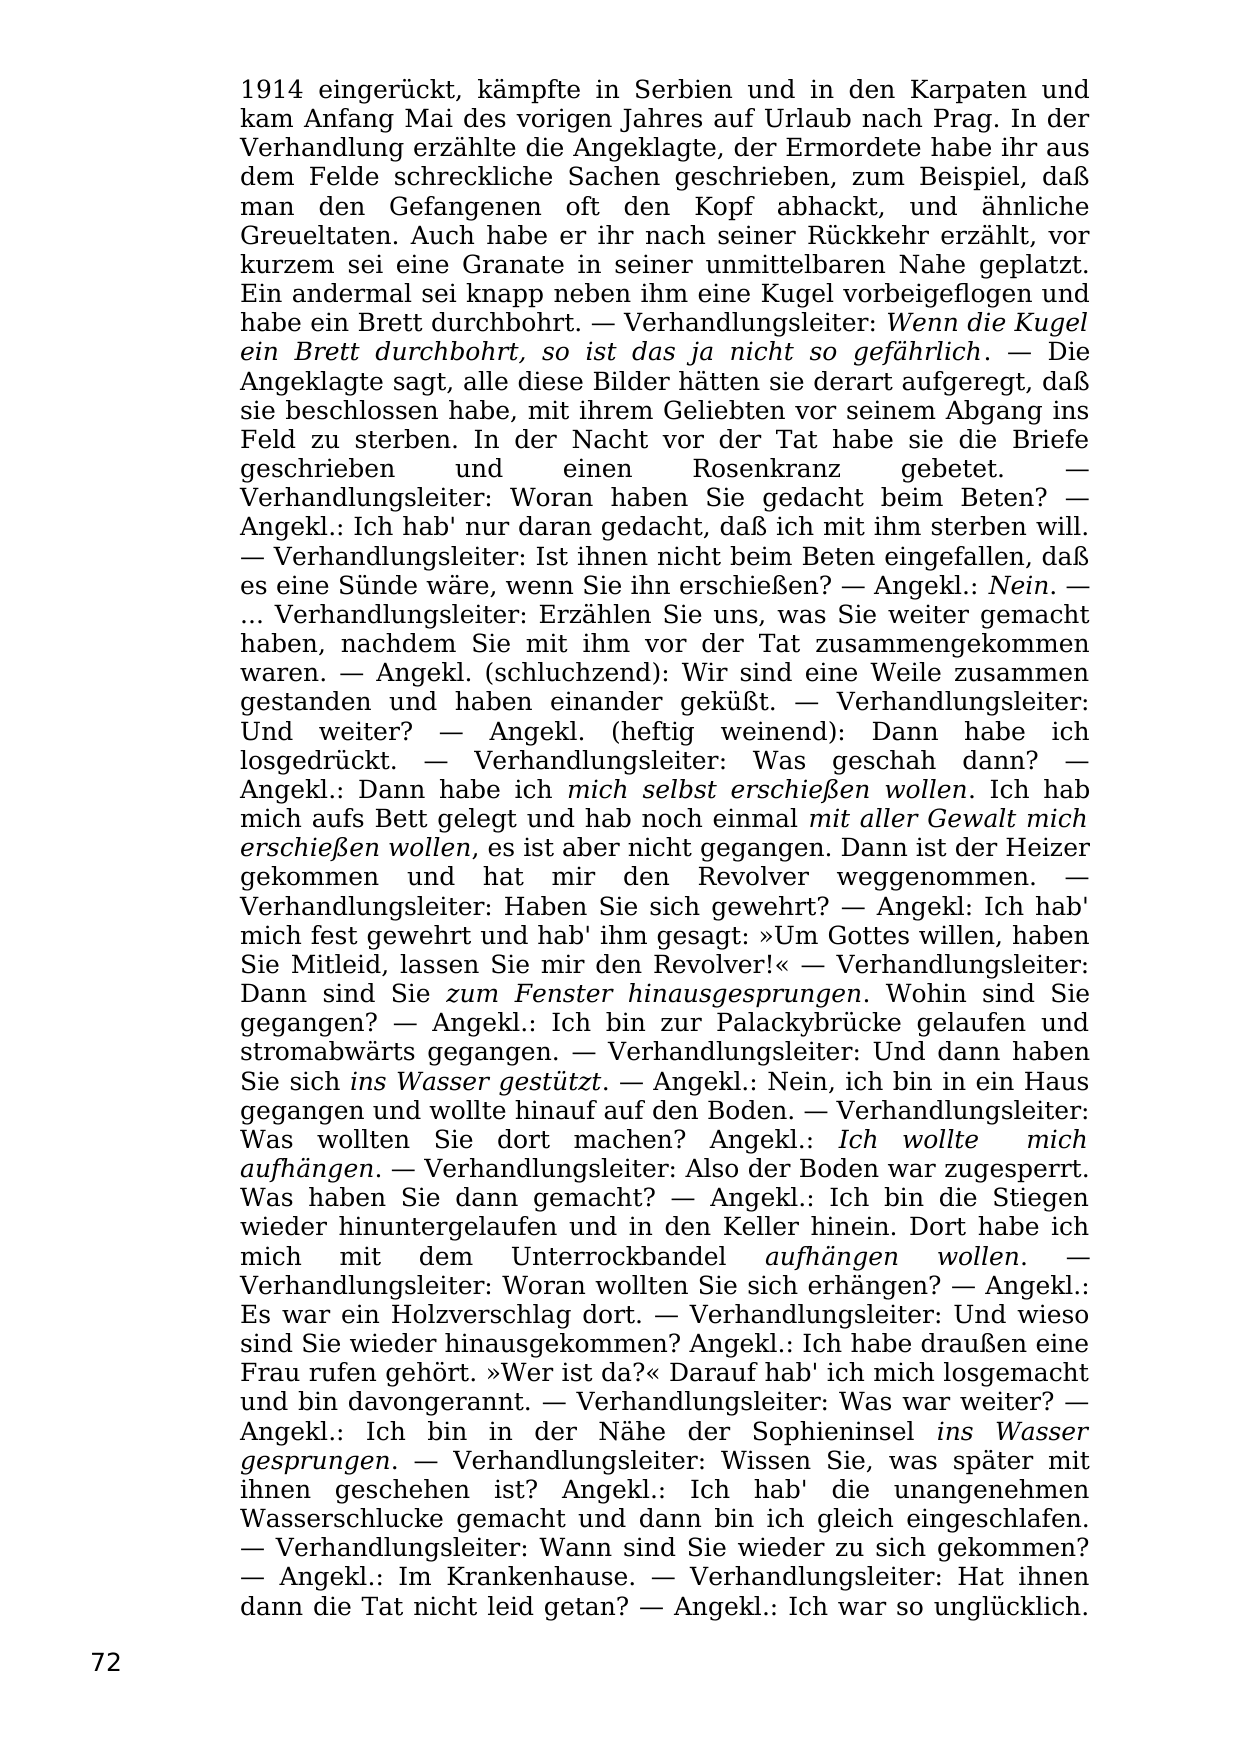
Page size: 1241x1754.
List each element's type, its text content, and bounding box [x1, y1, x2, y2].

text 1914 eingerückt, kämpfte in Serbien und in den Karpaten und kam Anfang Mai des vorigen Jahres auf Urlaub nach Prag. In der Verhandlung erzählte die Angeklagte, der Ermordete habe ihr aus dem Felde schreckliche Sachen geschrieben, zum Beispiel, daß man den Gefangenen oft den Kopf abhackt, und ähnliche Greueltaten. Auch habe er ihr nach seiner Rückkehr erzählt, vor kurzem sei eine Granate in seiner unmittelbaren Nahe geplatzt. Ein andermal sei knapp neben ihm eine Kugel vorbeigeflogen und habe ein Brett durchbohrt. — Verhandlungsleiter: Wenn die Kugel ein Brett durchbohrt, so ist das ja nicht so gefährlich. — Die Angeklagte sagt, alle diese Bilder hätten sie derart aufgeregt, daß sie beschlossen habe, mit ihrem Geliebten vor seinem Abgang ins Feld zu sterben. In der Nacht vor der Tat habe sie die Briefe geschrieben und einen Rosenkranz gebetet. — Verhandlungsleiter: Woran haben Sie gedacht beim Beten? — Angekl.: Ich hab' nur daran gedacht, daß ich mit ihm sterben will. — Verhandlungsleiter: Ist ihnen nicht beim Beten eingefallen, daß es eine Sünde wäre, wenn Sie ihn erschießen? — Angekl.: Nein. — ... Verhandlungsleiter: Erzählen Sie uns, was Sie weiter gemacht haben, nachdem Sie mit ihm vor der Tat zusammengekommen waren. — Angekl. (schluchzend): Wir sind eine Weile zusammen gestanden und haben einander geküßt. — Verhandlungsleiter: Und weiter? — Angekl. (heftig weinend): Dann habe ich losgedrückt. — Verhandlungsleiter: Was geschah dann? — Angekl.: Dann habe ich mich selbst erschießen wollen. Ich hab mich aufs Bett gelegt und hab noch einmal mit aller Gewalt mich erschießen wollen, es ist aber nicht gegangen. Dann ist der Heizer gekommen und hat mir den Revolver weggenommen. — Verhandlungsleiter: Haben Sie sich gewehrt? — Angekl: Ich hab' mich fest gewehrt und hab' ihm gesagt: »Um Gottes willen, haben Sie Mitleid, lassen Sie mir den Revolver!« — Verhandlungsleiter: Dann sind Sie zum Fenster hinausgesprungen. Wohin sind Sie gegangen? — Angekl.: Ich bin zur Palackybrücke gelaufen und stromabwärts gegangen. — Verhandlungsleiter: Und dann haben Sie sich ins Wasser gestützt. — Angekl.: Nein, ich bin in ein Haus gegangen und wollte hinauf auf den Boden. — Verhandlungsleiter: Was wollten Sie dort machen? Angekl.: Ich wollte mich aufhängen. — Verhandlungsleiter: Also der Boden war zugesperrt. Was haben Sie dann gemacht? — Angekl.: Ich bin die Stiegen wieder hinuntergelaufen und in den Keller hinein. Dort habe ich mich mit dem Unterrockbandel aufhängen wollen. — Verhandlungsleiter: Woran wollten Sie sich erhängen? — Angekl.: Es war ein Holzverschlag dort. — Verhandlungsleiter: Und wieso sind Sie wieder hinausgekommen? Angekl.: Ich habe draußen eine Frau rufen gehört. »Wer ist da?« Darauf hab' ich mich losgemacht und bin davongerannt. — Verhandlungsleiter: Was war weiter? — Angekl.: Ich bin in der Nähe der Sophieninsel ins Wasser gesprungen. — Verhandlungsleiter: Wissen Sie, was später mit ihnen geschehen ist? Angekl.: Ich hab' die unangenehmen Wasserschlucke gemacht und dann bin ich gleich eingeschlafen. — Verhandlungsleiter: Wann sind Sie wieder zu sich gekommen? — Angekl.: Im Krankenhause. — Verhandlungsleiter: Hat ihnen dann die Tat nicht leid getan? — Angekl.: Ich war so unglücklich. [240, 75, 1091, 1621]
